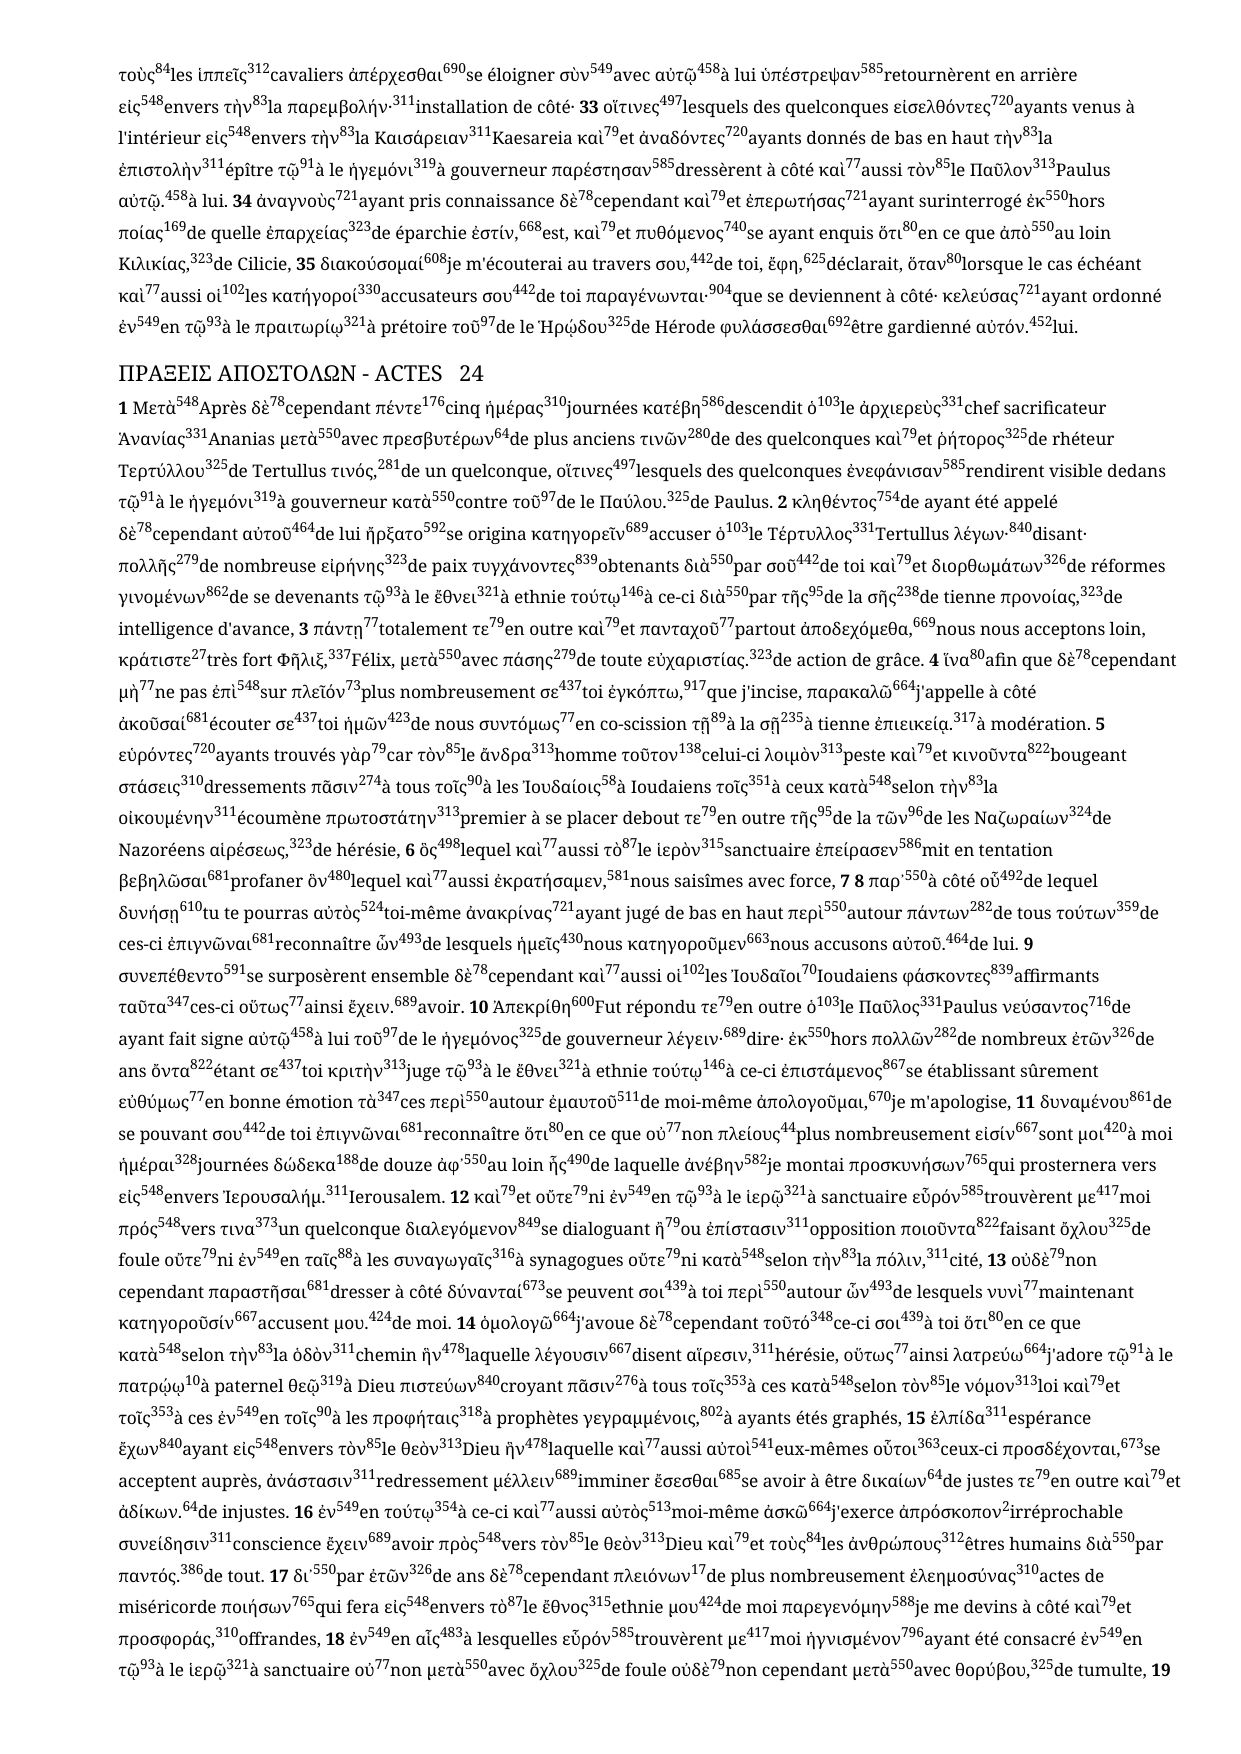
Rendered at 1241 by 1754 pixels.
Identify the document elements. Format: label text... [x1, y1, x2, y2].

text ΠΡΑΞΕΙΣ ΑΠΟΣΤΟΛΩΝ - ACTES 24 [118, 358, 1181, 387]
text 1 Μετὰ548Après δὲ78cependant πέντε176cinq ἡμέρας310journées κατέβη586descendit ὁ103le ἀρχιερεὺς331chef sacrificateur Ἁνανίας331Ananias μετὰ550avec πρεσβυτέρων64de plus anciens τινῶν280de des quelconques καὶ79et ῥήτορος325de rhéteur Τερτύλλου325de Tertullus τινός,281de un quelconque, οἵτινες497lesquels des quelconques ἐνεφάνισαν585rendirent visible dedans τῷ91à le ἡγεμόνι319à gouverneur κατὰ550contre τοῦ97de le Παύλου.325de Paulus. 2 κληθέντος754de ayant été appelé δὲ78cependant αὐτοῦ464de lui ἤρξατο592se origina κατηγορεῖν689accuser ὁ103le Τέρτυλλος331Tertullus λέγων·840disant· πολλῆς279de nombreuse εἰρήνης323de paix τυγχάνοντες839obtenants διὰ550par σοῦ442de toi καὶ79et διορθωμάτων326de réformes γινομένων862de se devenants τῷ93à le ἔθνει321à ethnie τούτῳ146à ce-ci διὰ550par τῆς95de la σῆς238de tienne προνοίας,323de intelligence d'avance, 3 πάντῃ77totalement τε79en outre καὶ79et πανταχοῦ77partout ἀποδεχόμεθα,669nous nous acceptons loin, κράτιστε27très fort Φῆλιξ,337Félix, μετὰ550avec πάσης279de toute εὐχαριστίας.323de action de grâce. 4 ἵνα80afin que δὲ78cependant μὴ77ne pas ἐπὶ548sur πλεῖόν73plus nombreusement σε437toi ἐγκόπτω,917que j'incise, παρακαλῶ664j'appelle à côté ἀκοῦσαί681écouter σε437toi ἡμῶν423de nous συντόμως77en co-scission τῇ89à la σῇ235à tienne ἐπιεικείᾳ.317à modération. 5 εὑρόντες720ayants trouvés γὰρ79car τὸν85le ἄνδρα313homme τοῦτον138celui-ci λοιμὸν313peste καὶ79et κινοῦντα822bougeant στάσεις310dressements πᾶσιν274à tous τοῖς90à les Ἰουδαίοις58à Ioudaiens τοῖς351à ceux κατὰ548selon τὴν83la οἰκουμένην311écoumène πρωτοστάτην313premier à se placer debout τε79en outre τῆς95de la τῶν96de les Ναζωραίων324de Nazoréens αἱρέσεως,323de hérésie, 6 ὃς498lequel καὶ77aussi τὸ87le ἱερὸν315sanctuaire ἐπείρασεν586mit en tentation βεβηλῶσαι681profaner ὃν480lequel καὶ77aussi ἐκρατήσαμεν,581nous saisîmes avec force, 7 8 παρ᾽550à côté οὗ492de lequel δυνήσῃ610tu te pourras αὐτὸς524toi-même ἀνακρίνας721ayant jugé de bas en haut περὶ550autour πάντων282de tous τούτων359de ces-ci ἐπιγνῶναι681reconnaître ὧν493de lesquels ἡμεῖς430nous κατηγοροῦμεν663nous accusons αὐτοῦ.464de lui. 9 συνεπέθεντο591se surposèrent ensemble δὲ78cependant καὶ77aussi οἱ102les Ἰουδαῖοι70Ioudaiens φάσκοντες839affirmants ταῦτα347ces-ci οὕτως77ainsi ἔχειν.689avoir. 10 Ἀπεκρίθη600Fut répondu τε79en outre ὁ103le Παῦλος331Paulus νεύσαντος716de ayant fait signe αὐτῷ458à lui τοῦ97de le ἡγεμόνος325de gouverneur λέγειν·689dire· ἐκ550hors πολλῶν282de nombreux ἐτῶν326de ans ὄντα822étant σε437toi κριτὴν313juge τῷ93à le ἔθνει321à ethnie τούτῳ146à ce-ci ἐπιστάμενος867se établissant sûrement εὐθύμως77en bonne émotion τὰ347ces περὶ550autour ἐμαυτοῦ511de moi-même ἀπολογοῦμαι,670je m'apologise, 11 δυναμένου861de se pouvant σου442de toi ἐπιγνῶναι681reconnaître ὅτι80en ce que οὐ77non πλείους44plus nombreusement εἰσίν667sont μοι420à moi ἡμέραι328journées δώδεκα188de douze ἀφ᾽550au loin ἧς490de laquelle ἀνέβην582je montai προσκυνήσων765qui prosternera vers εἰς548envers Ἰερουσαλήμ.311Ierousalem. 12 καὶ79et οὔτε79ni ἐν549en τῷ93à le ἱερῷ321à sanctuaire εὗρόν585trouvèrent με417moi πρός548vers τινα373un quelconque διαλεγόμενον849se dialoguant ἢ79ou ἐπίστασιν311opposition ποιοῦντα822faisant ὄχλου325de foule οὔτε79ni ἐν549en ταῖς88à les συναγωγαῖς316à synagogues οὔτε79ni κατὰ548selon τὴν83la πόλιν,311cité, 13 οὐδὲ79non cependant παραστῆσαι681dresser à côté δύνανταί673se peuvent σοι439à toi περὶ550autour ὧν493de lesquels νυνὶ77maintenant κατηγοροῦσίν667accusent μου.424de moi. 14 ὁμολογῶ664j'avoue δὲ78cependant τοῦτό348ce-ci σοι439à toi ὅτι80en ce que κατὰ548selon τὴν83la ὁδὸν311chemin ἣν478laquelle λέγουσιν667disent αἵρεσιν,311hérésie, οὕτως77ainsi λατρεύω664j'adore τῷ91à le πατρῴῳ10à paternel θεῷ319à Dieu πιστεύων840croyant πᾶσιν276à tous τοῖς353à ces κατὰ548selon τὸν85le νόμον313loi καὶ79et τοῖς353à ces ἐν549en τοῖς90à les προφήταις318à prophètes γεγραμμένοις,802à ayants étés graphés, 15 ἐλπίδα311espérance ἔχων840ayant εἰς548envers τὸν85le θεὸν313Dieu ἣν478laquelle καὶ77aussi αὐτοὶ541eux-mêmes οὗτοι363ceux-ci προσδέχονται,673se acceptent auprès, ἀνάστασιν311redressement μέλλειν689imminer ἔσεσθαι685se avoir à être δικαίων64de justes τε79en outre καὶ79et ἀδίκων.64de injustes. 16 ἐν549en τούτῳ354à ce-ci καὶ77aussi αὐτὸς513moi-même ἀσκῶ664j'exerce ἀπρόσκοπον2irréprochable συνείδησιν311conscience ἔχειν689avoir πρὸς548vers τὸν85le θεὸν313Dieu καὶ79et τοὺς84les ἀνθρώπους312êtres humains διὰ550par παντός.386de tout. 17 δι᾽550par ἐτῶν326de ans δὲ78cependant πλειόνων17de plus nombreusement ἐλεημοσύνας310actes de miséricorde ποιήσων765qui fera εἰς548envers τὸ87le ἔθνος315ethnie μου424de moi παρεγενόμην588je me devins à côté καὶ79et προσφοράς,310offrandes, 18 ἐν549en αἷς483à lesquelles εὗρόν585trouvèrent με417moi ἡγνισμένον796ayant été consacré ἐν549en τῷ93à le ἱερῷ321à sanctuaire οὐ77non μετὰ550avec ὄχλου325de foule οὐδὲ79non cependant μετὰ550avec θορύβου,325de tumulte, 19 τινὲς389des quelconques δὲ78cependant ἀπὸ550au loin τῆς95de la Ἀσίας323de Asie Ἰουδαῖοι,70Ioudaiens, οὓς479lesquels ἔδει625liait ἐπὶ550sur σοῦ442de toi παρεῖναι689être à côté καὶ79et κατηγορεῖν689accuser εἴ80si τι375un quelconque ἔχοιεν699que aient πρὸς548vers ἐμέ.417moi. 20 ἢ79ou αὐτοὶ541eux-mêmes οὗτοι363ceux-ci εἰπάτωσαν555disent τί399quel εὗρον585trouvèrent ἀδίκημα315délit στάντος716de ayant dressé μου424de moi ἐπὶ550sur τοῦ99de le συνεδρίου,327de sanhédrin, 21 ἢ79ou περὶ550autour μιᾶς189de une ταύτης148de celle-ci φωνῆς323de voix ἧς490de laquelle ἐκέκραξα582je croassai dehors ἐν549en αὐτοῖς457à eux ἑστὼς783ayant dressé ὅτι80en ce que περὶ550autour ἀναστάσεως323de redressement νεκρῶν64de morts ἐγὼ431moi κρίνομαι676je suis jugé σήμερον77aujourd'hui ἐφ᾽550sur ὑμῶν.441de vous. 22 Ἀνεβάλετο592Se jeta de bas en haut δὲ78cependant αὐτοὺς451eux ὁ103le Φῆλιξ,331Félix, ἀκριβέστερον77plus exactement εἰδὼς783ayant su τὰ347ces περὶ550autour τῆς95de la ὁδοῦ323de chemin εἴπας·721ayant dit· ὅταν80lorsque le cas échéant Λυσίας331Lysias ὁ103le χιλίαρχος331chiliarque καταβῇ,899que descende, διαγνώσομαι608je me diagnostiquerai τὰ347ces καθ᾽548selon ὑμᾶς·436vous· 23 διαταξάμενος740se ayant ordonné au-travers τῷ91à le ἑκατοντάρχῃ319à chef de cent τηρεῖσθαι692être gardé αὐτὸν452lui ἔχειν689avoir τε79en outre ἄνεσιν311relaxation καὶ79et μηδένα373ne pas un κωλύειν689empêcher τῶν256de les ἰδίων357de en propres αὐτοῦ464de lui ὑπηρετεῖν689administrer αὐτῷ.458à lui. 24 Μετὰ548Après δὲ78cependant ἡμέρας310journées τινὰς266des quelconques παραγενόμενος740se ayant devenu à côté ὁ103le Φῆλιξ331Félix σὺν549avec Δρουσίλλῃ317à Drusilla τῇ249à la ἰδίᾳ119à en propre γυναικὶ317à femme οὔσῃ826à étante Ἰουδαίᾳ36à Ioudaienne μετεπέμψατο592se manda au-delà τὸν85le Παῦλον313Paulus καὶ79et ἤκουσεν586écouta αὐτοῦ464de lui περὶ550autour τῆς95de la εἰς548envers Χριστὸν313Christ Ἰησοῦν313Iésous πίστεως.323de croyance. 25 διαλεγομένου861de se dialoguant δὲ78cependant αὐτοῦ464de lui περὶ550autour δικαιοσύνης323de justice καὶ79et ἐγκρατείας323de force intérieure καὶ79et τοῦ99de le κρίματος327de objet de jugement τοῦ360de ce μέλλοντος,836de imminant, ἔμφοβος47en effroi γενόμενος740se ayant devenu ὁ103le Φῆλιξ331Félix ἀπεκρίθη·600fut répondu· τὸ348ce νῦν77maintenant ἔχον824ayant πορεύου,574te va, καιρὸν313moment δὲ78cependant μεταλαβὼν721ayant pris avec au-delà μετακαλέσομαί608je m'appellerai avec au-delà σε,437toi, 26 ἅμα77simultanément καὶ77aussi ἐλπίζων840espérant ὅτι80en ce que χρήματα332choses de besoins δοθήσεται619sera donné αὐτῷ458à lui ὑπὸ550sous τοῦ97de le Παύλου·325de Paulus· διὸ79c'est pourquoi καὶ77aussi πυκνότερον77plus fréquemment αὐτὸν452lui μεταπεμπόμενος867se mandant au-delà ὡμίλει625conversait αὐτῷ.458à lui. 27 Διετίας323de Deux années δὲ78cependant πληρωθείσης752de ayante étée faite plénitude ἔλαβεν586prit διάδοχον313successeur ὁ103le Φῆλιξ331Félix Πόρκιον313Porcius Φῆστον,313Festus, θέλων840voulant τε79en outre χάριτα311grâce καταθέσθαι682se poser de haut en bas τοῖς90à les Ἰουδαίοις58à Ioudaiens ὁ103le Φῆλιξ331Félix κατέλιπεν586laissa en contrebas τὸν85le Παῦλον313Paulus δεδεμένον.796ayant été lié. [118, 392, 1181, 1682]
text 1 Ἀτενίσας721Ayant regardé fixement δὲ78cependant ὁ103le Παῦλος331Paulus τῷ93à le συνεδρίῳ321à sanhédrin εἶπεν·586dit· ἄνδρες336hommes ἀδελφοί,336frères, ἐγὼ431moi πάσῃ273à toute συνειδήσει317à conscience ἀγαθῇ8à bonne πεπολίτευμαι644je m'ai été citoyen τῷ91à le θεῷ319à Dieu ἄχρι552jusqu'à l'extrémité ταύτης148de celle-ci τῆς95de la ἡμέρας.323de journée. 2 ὁ103le δὲ78cependant ἀρχιερεὺς331chef sacrificateur Ἁνανίας331Ananias ἐπέταξεν586ordonna sûrement τοῖς351à ceux παρεστῶσιν773à ayants dressés à côté αὐτῷ458à lui τύπτειν689taper αὐτοῦ464de lui τὸ87le στόμα.315bouche. 3 τότε77alors ὁ103le Παῦλος331Paulus πρὸς548vers αὐτὸν452lui εἶπεν·586dit· τύπτειν689taper σε437toi μέλλει668immine ὁ103le θεός,331Dieu, τοῖχε337mur κεκονιαμένε·818ayant été chaulé· καὶ79et σὺ448toi κάθῃ672tu te es assis κρίνων840jugeant με417moi κατὰ548selon τὸν85le νόμον313loi καὶ79et παρανομῶν840contrant la loi κελεύεις666tu ordonnes με417moi τύπτεσθαι;692être tapé; 4 οἱ363ceux δὲ78cependant παρεστῶτες782ayants dressés à côté εἶπαν·585dirent· τὸν85le ἀρχιερέα313chef sacrificateur τοῦ97de le θεοῦ325de Dieu λοιδορεῖς;666tu insultes; 5 ἔφη625déclarait τε79en outre ὁ103le Παῦλος·331Paulus· οὐκ77non ᾔδειν,655j'avais su, ἀδελφοί,336frères, ὅτι80en ce que ἐστὶν668est ἀρχιερεύς·331chef sacrificateur· γέγραπται654a été graphé γὰρ79car ὅτι80en ce que ἄρχοντα313chef τοῦ97de le λαοῦ325de peuple σου442de toi οὐκ77non ἐρεῖς604tu diras κακῶς.77malicieusement. 6 Γνοὺς721Ayant connu δὲ78cependant ὁ103le Παῦλος331Paulus ὅτι80en ce que τὸ105le ἓν199un μέρος333part ἐστὶν668est Σαδδουκαίων324de Sadducéens τὸ105le δὲ78cependant ἕτερον392autre-différent Φαρισαίων324de Pharisiens ἔκραζεν625croassait ἐν549en τῷ93à le συνεδρίῳ·321à sanhédrin· ἄνδρες336hommes ἀδελφοί,336frères, ἐγὼ431moi Φαρισαῖός331Pharisien εἰμι,664je suis, υἱὸς331fils Φαρισαίων,324de Pharisiens, περὶ550autour ἐλπίδος323de espérance καὶ79et ἀναστάσεως323de redressement νεκρῶν64de morts [ἐγὼ]431[moi] κρίνομαι.676je suis jugé. 7 τοῦτο348ce-ci δὲ78cependant αὐτοῦ464de lui λαλοῦντος834de bavardant ἐγένετο592se devint στάσις329dressement τῶν96de les Φαρισαίων324de Pharisiens καὶ79et Σαδδουκαίων324de Sadducéens καὶ79et ἐσχίσθη600fut scindé τὸ105le πλῆθος.333multitude. 8 Σαδδουκαῖοι330Sadducéens μὲν77certes γὰρ79car λέγουσιν667disent μὴ77ne pas εἶναι689être ἀνάστασιν311redressement μήτε79et ni ἄγγελον313ange μήτε79et ni πνεῦμα,315souffle, Φαρισαῖοι330Pharisiens δὲ78cependant ὁμολογοῦσιν667avouent τὰ347ces ἀμφότερα.374tous deux. 9 ἐγένετο592se devint δὲ78cependant κραυγὴ329cri μεγάλη,20grande, καὶ79et ἀναστάντες720ayants redressés τινὲς389des quelconques τῶν96de les γραμματέων324de lettrés τοῦ99de le μέρους327de part τῶν96de les Φαρισαίων324de Pharisiens διεμάχοντο630se bataillaient en séparant λέγοντες·839disants· οὐδὲν375aucun κακὸν55malicieux εὑρίσκομεν663nous trouvons ἐν549en τῷ91à le ἀνθρώπῳ319à être humain τούτῳ·144à celui-ci· εἰ80si δὲ78cependant πνεῦμα333souffle ἐλάλησεν586bavarda αὐτῷ458à lui ἢ79ou ἄγγελος;331ange; 10 Πολλῆς382de Nombreuse δὲ78cependant γινομένης859de se devenante στάσεως323de dressement φοβηθεὶς760ayant été effrayé ὁ103le χιλίαρχος331chiliarque μὴ80ne pas διασπασθῇ911que soit tiré à travers ὁ103le Παῦλος331Paulus ὑπ᾽550sous αὐτῶν463de eux ἐκέλευσεν586ordonna τὸ87le στράτευμα315troupe de soldats καταβὰν709ayant descendu ἁρπάσαι681ravir αὐτὸν452lui ἐκ550hors μέσου67de au milieu αὐτῶν463de eux ἄγειν689conduire τε79en outre εἰς548envers τὴν83la παρεμβολήν.311installation de côté. 11 Τῇ89à La δὲ78cependant ἐπιούσῃ826à survenante νυκτὶ317à nuit ἐπιστὰς721ayant présenté αὐτῷ458à lui ὁ103le κύριος331Maître εἶπεν·586dit· θάρσει·570aie courage· ὡς80comme γὰρ79car διεμαρτύρω590tu te passas témoignage τὰ347ces περὶ550autour ἐμοῦ424de moi εἰς548envers Ἰερουσαλήμ,311Ierousalem, οὕτω77ainsi σε437toi δεῖ668lie καὶ77aussi εἰς548envers Ῥώμην311Rome μαρτυρῆσαι.681témoigner. 12 Γενομένης732de Se ayante devenue δὲ78cependant ἡμέρας323de journée ποιήσαντες720ayants faits συστροφὴν311torsion ensemble οἱ102les Ἰουδαῖοι70Ioudaiens ἀνεθεμάτισαν585anathématisèrent ἑαυτοὺς527eux-mêmes λέγοντες839disants μήτε79et ni φαγεῖν681manger μήτε79et ni πιεῖν681boire ἕως80jusqu'à ce que οὗ494de lequel ἀποκτείνωσιν898que tuent catégoriquement τὸν85le Παῦλον.313Paulus. 13 ἦσαν624étaient δὲ78cependant πλείους70plus nombreusement τεσσεράκοντα190de quarante οἱ363ceux ταύτην136celle-ci τὴν83la συνωμοσίαν311conspiration ποιησάμενοι,739se ayants faits, 14 οἵτινες497lesquels des quelconques προσελθόντες720ayants venus vers τοῖς90à les ἀρχιερεῦσιν318à chefs sacrificateurs καὶ79et τοῖς90à les πρεσβυτέροις58à plus anciens εἶπαν·585dirent· ἀναθέματι321à anathème ἀνεθεματίσαμεν581nous anathématisâmes ἑαυτοὺς506nous-mêmes μηδενὸς386de ne pas un γεύσασθαι682se goûter ἕως80jusqu'à ce que οὗ494de lequel ἀποκτείνωμεν894que nous tuions catégoriquement τὸν85le Παῦλον.313Paulus. 15 νῦν77maintenant οὖν79donc ὑμεῖς447vous ἐμφανίσατε553rendez visible dedans τῷ91à le χιλιάρχῳ319à chiliarque σὺν549avec τῷ93à le συνεδρίῳ321à sanhédrin ὅπως80de telle manière que καταγάγῃ899que mène de haut en bas αὐτὸν452lui εἰς548envers ὑμᾶς436vous ὡς80comme μέλλοντας821imminants διαγινώσκειν689diagnostiquer ἀκριβέστερον77plus exactement τὰ347ces περὶ550autour αὐτοῦ·464de lui· ἡμεῖς430nous δὲ78cependant πρὸ550d'avant τοῦ360de ce ἐγγίσαι681approcher αὐτὸν452lui ἕτοιμοί46prêts ἐσμεν663nous sommes τοῦ360de ce ἀνελεῖν681saisir de bas en haut αὐτόν.452lui. 16 Ἀκούσας721Ayant écouté δὲ78cependant ὁ103le υἱὸς331fils τῆς95de la ἀδελφῆς323de soeur Παύλου325de Paulus τὴν83la ἐνέδραν,311embuscade, παραγενόμενος740se ayant devenu à côté καὶ79et εἰσελθὼν721ayant venu à l'intérieur εἰς548envers τὴν83la παρεμβολὴν311installation de côté ἀπήγγειλεν586rapporta annonce τῷ91à le Παύλῳ.319à Paulus. 17 προσκαλεσάμενος740se ayant appelé auprès δὲ78cependant ὁ103le Παῦλος331Paulus ἕνα53un τῶν96de les ἑκατονταρχῶν324de chefs de cent ἔφη·625déclarait· τὸν85le νεανίαν313adolescent τοῦτον138celui-ci ἄπαγε570conduis au loin πρὸς548vers τὸν85le χιλίαρχον,313chiliarque, ἔχει668a γὰρ79car ἀπαγγεῖλαί681rapporter annonce τι375un quelconque αὐτῷ.458à lui. 18 ὁ364celui μὲν340certes οὖν79donc παραλαβὼν721ayant pris à côté αὐτὸν452lui ἤγαγεν586conduisit πρὸς548vers τὸν85le χιλίαρχον313chiliarque καὶ79et φησίν·668déclare· ὁ103le δέσμιος331lié Παῦλος331Paulus προσκαλεσάμενός740se ayant appelé auprès με417moi ἠρώτησεν586interrogea τοῦτον138celui-ci τὸν85le νεανίσκον313adolescent ἀγαγεῖν681conduire πρὸς548vers σὲ437toi ἔχοντά822ayant τι375un quelconque λαλῆσαί681bavarder σοι.439à toi. 19 ἐπιλαβόμενος740se ayant emparé δὲ78cependant τῆς95de la χειρὸς323de main αὐτοῦ464de lui ὁ103le χιλίαρχος331chiliarque καὶ79et ἀναχωρήσας721ayant replacé κατ᾽548selon ἰδίαν544en propre ἐπυνθάνετο,631se enquérait, τί412quel ἐστιν668est ὃ482lequel ἔχεις666tu as ἀπαγγεῖλαί681rapporter annonce μοι;420à moi; 20 εἶπεν586dit δὲ78cependant ὅτι80en ce que οἱ102les Ἰουδαῖοι70Ioudaiens συνέθεντο591se posèrent ensemble τοῦ360de ce ἐρωτῆσαί681interroger σε437toi ὅπως80de telle manière que αὔριον77demain τὸν85le Παῦλον313Paulus καταγάγῃς897que tu mènes de haut en bas εἰς548envers τὸ87le συνέδριον315sanhédrin ὡς80comme μέλλων840imminant τι375un quelconque ἀκριβέστερον77plus exactement πυνθάνεσθαι690se enquérir περὶ550autour αὐτοῦ.464de lui. 21 σὺ448toi οὖν79donc μὴ77ne pas πεισθῇς909que tu sois persuadé αὐτοῖς·457à eux· ἐνεδρεύουσιν667embuscadent γὰρ79car αὐτὸν452lui ἐξ550hors αὐτῶν463de eux ἄνδρες330hommes πλείους21plus nombreusement τεσσεράκοντα,190de quarante, οἵτινες497lesquels des quelconques ἀνεθεμάτισαν585anathématisèrent ἑαυτοὺς527eux-mêmes μήτε79et ni φαγεῖν681manger μήτε79et ni πιεῖν681boire ἕως80jusqu'à ce que οὗ492de lequel ἀνέλωσιν898que saisissent de bas en haut αὐτόν,452lui, καὶ79et νῦν77maintenant εἰσιν667sont ἕτοιμοι46prêts προσδεχόμενοι866se acceptants auprès τὴν83la ἀπὸ550au loin σοῦ442de toi ἐπαγγελίαν.311promesse. 22 ὁ103le μὲν77certes οὖν79donc χιλίαρχος331chiliarque ἀπέλυσεν586délia au loin τὸν85le νεανίσκον313adolescent παραγγείλας721ayant annoncé à côté μηδενὶ378à ne pas un ἐκλαλῆσαι681bavarder dehors ὅτι80en ce que ταῦτα347ces-ci ἐνεφάνισας584tu rendis visible dedans πρός548vers ἐμέ.417moi. 23 Καὶ79Et προσκαλεσάμενος740se ayant appelé auprès τινας268des quelconques δύο178deux τῶν96de les ἑκατονταρχῶν324de chefs de cent εἶπεν·586dit· ἑτοιμάσατε553préparez στρατιώτας312soldats διακοσίους,178deux cents, ὅπως80de telle manière que πορευθῶσιν910que soient allé ἕως552jusqu'à ce que Καισαρείας,323de Kaesareia, καὶ79et ἱππεῖς312cavaliers ἑβδομήκοντα178soixante-dix καὶ79et δεξιολάβους312gardes droites διακοσίους178deux cents ἀπὸ550au loin τρίτης209de troisième ὥρας323de heure τῆς95de la νυκτός,323de nuit, 24 κτήνη314bêtes de montures τε79en outre παραστῆσαι681dresser à côté ἵνα80afin que ἐπιβιβάσαντες720ayants montés dessus τὸν85le Παῦλον313Paulus διασώσωσιν898que sauvent par le fait de πρὸς548vers Φήλικα313Félix τὸν85le ἡγεμόνα,313gouverneur, 25 γράψας721ayant graphé ἐπιστολὴν311épître ἔχουσαν820ayante τὸν85le τύπον313modèle frappé τοῦτον·138celui-ci· 26 Κλαύδιος331Claudius Λυσίας331Lysias τῷ91à le κρατίστῳ10à très fort ἡγεμόνι319à gouverneur Φήλικι319à Félix χαίρειν.309être de joie. 27 Τὸν85Le ἄνδρα313homme τοῦτον138celui-ci συλλημφθέντα744ayant été pris ensemble ὑπὸ550sous τῶν96de les Ἰουδαίων64de Ioudaiens καὶ79et μέλλοντα822imminant ἀναιρεῖσθαι692être saisi de bas en haut ὑπ᾽550sous αὐτῶν463de eux ἐπιστὰς721ayant présenté σὺν549avec τῷ253à le στρατεύματι321à troupe de soldats ἐξειλάμην588je m'extrais μαθὼν721ayant appris ὅτι80en ce que Ῥωμαῖός47Romain ἐστιν.668est. 28 βουλόμενός867se ayant dessein τε79en outre ἐπιγνῶναι681reconnaître τὴν83la αἰτίαν311cause δι᾽548par le fait de ἣν478laquelle ἐνεκάλουν624appelaient en accusation αὐτῷ,458à lui, κατήγαγον582je menai de haut en bas εἰς548envers τὸ87le συνέδριον315sanhédrin αὐτῶν463de eux 29 ὃν480lequel εὗρον582je trouvai ἐγκαλούμενον875étant appelé en accusation περὶ550autour ζητημάτων326de sujets de recherches τοῦ97de le νόμου325de loi αὐτῶν,463de eux, μηδὲν375ne pas un δὲ78cependant ἄξιον55digne θανάτου325de trépas ἢ79ou δεσμῶν324de liens ἔχοντα822ayant ἔγκλημα.315appel en accusation. 30 μηνυθείσης752de ayante étée indiquée δέ78cependant μοι420à moi ἐπιβουλῆς323de complot εἰς548envers τὸν85le ἄνδρα313homme ἔσεσθαι685se avoir à être ἐξαυτῆς77immédiatement ἔπεμψα582je mandai πρὸς548vers σὲ437toi παραγγείλας721ayant annoncé à côté καὶ77aussi τοῖς90à les κατηγόροις318à accusateurs λέγειν689dire [τὰ]86[les] πρὸς548vers αὐτὸν452lui ἐπὶ550sur σοῦ.442de toi. 31 Οἱ102Les μὲν77certes οὖν79donc στρατιῶται330soldats κατὰ548selon τὸ348ce διατεταγμένον798ayant été ordonné au-travers αὐτοῖς457à eux ἀναλαβόντες720ayants pris de bas en haut τὸν85le Παῦλον313Paulus ἤγαγον585conduisirent διὰ550par νυκτὸς323de nuit εἰς548envers τὴν83la Ἀντιπατρίδα,311Antipatris, 32 τῇ350à celle δὲ78cependant ἐπαύριον77lendemain ἐάσαντες720ayants concédés τοὺς84les ἱππεῖς312cavaliers ἀπέρχεσθαι690se éloigner σὺν549avec αὐτῷ458à lui ὑπέστρεψαν585retournèrent en arrière εἰς548envers τὴν83la παρεμβολήν·311installation de côté· 33 οἵτινες497lesquels des quelconques εἰσελθόντες720ayants venus à l'intérieur εἰς548envers τὴν83la Καισάρειαν311Kaesareia καὶ79et ἀναδόντες720ayants donnés de bas en haut τὴν83la ἐπιστολὴν311épître τῷ91à le ἡγεμόνι319à gouverneur παρέστησαν585dressèrent à côté καὶ77aussi τὸν85le Παῦλον313Paulus αὐτῷ.458à lui. 34 ἀναγνοὺς721ayant pris connaissance δὲ78cependant καὶ79et ἐπερωτήσας721ayant surinterrogé ἐκ550hors ποίας169de quelle ἐπαρχείας323de éparchie ἐστίν,668est, καὶ79et πυθόμενος740se ayant enquis ὅτι80en ce que ἀπὸ550au loin Κιλικίας,323de Cilicie, 35 διακούσομαί608je m'écouterai au travers σου,442de toi, ἔφη,625déclarait, ὅταν80lorsque le cas échéant καὶ77aussi οἱ102les κατήγοροί330accusateurs σου442de toi παραγένωνται·904que se deviennent à côté· κελεύσας721ayant ordonné ἐν549en τῷ93à le πραιτωρίῳ321à prétoire τοῦ97de le Ἡρῴδου325de Hérode φυλάσσεσθαι692être gardienné αὐτόν.452lui. [118, 59, 1181, 339]
